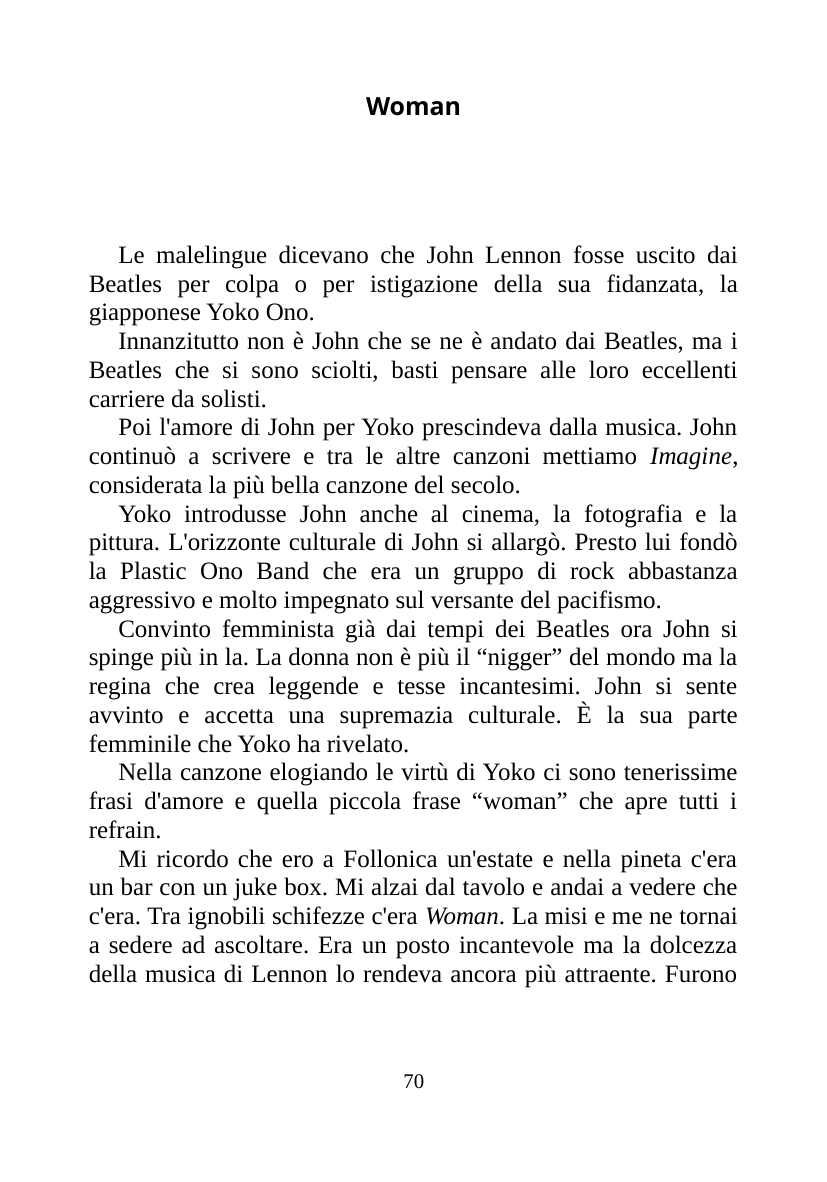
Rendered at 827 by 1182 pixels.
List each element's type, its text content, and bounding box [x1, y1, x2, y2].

text Poi l'amore di John per Yoko prescindeva dalla musica. John continuò a scrivere e tra le altre canzoni mettiamo Imagine, considerata la più bella canzone del secolo. [88, 412, 738, 499]
text Le malelingue dicevano che John Lennon fosse uscito dai Beatles per colpa o per istigazione della sua fidanzata, la giapponese Yoko Ono. [88, 240, 738, 326]
subtitle Woman [88, 88, 738, 123]
text Mi ricordo che ero a Follonica un'estate e nella pineta c'era un bar con un juke box. Mi alzai dal tavolo e andai a vedere che c'era. Tra ignobili schifezze c'era Woman. La misi e me ne tornai a sedere ad ascoltare. Era un posto incantevole ma la dolcezza della musica di Lennon lo rendeva ancora più attraente. Furono [88, 844, 738, 987]
text Nella canzone elogiando le virtù di Yoko ci sono tenerissime frasi d'amore e quella piccola frase “woman” che apre tutti i refrain. [88, 757, 738, 844]
text Convinto femminista già dai tempi dei Beatles ora John si spinge più in la. La donna non è più il “nigger” del mondo ma la regina che crea leggende e tesse incantesimi. John si sente avvinto e accetta una supremazia culturale. È la sua parte femminile che Yoko ha rivelato. [88, 614, 738, 757]
text Innanzitutto non è John che se ne è andato dai Beatles, ma i Beatles che si sono sciolti, basti pensare alle loro eccellenti carriere da solisti. [88, 326, 738, 412]
text Yoko introdusse John anche al cinema, la fotografia e la pittura. L'orizzonte culturale di John si allargò. Presto lui fondò la Plastic Ono Band che era un gruppo di rock abbastanza aggressivo e molto impegnato sul versante del pacifismo. [88, 499, 738, 614]
